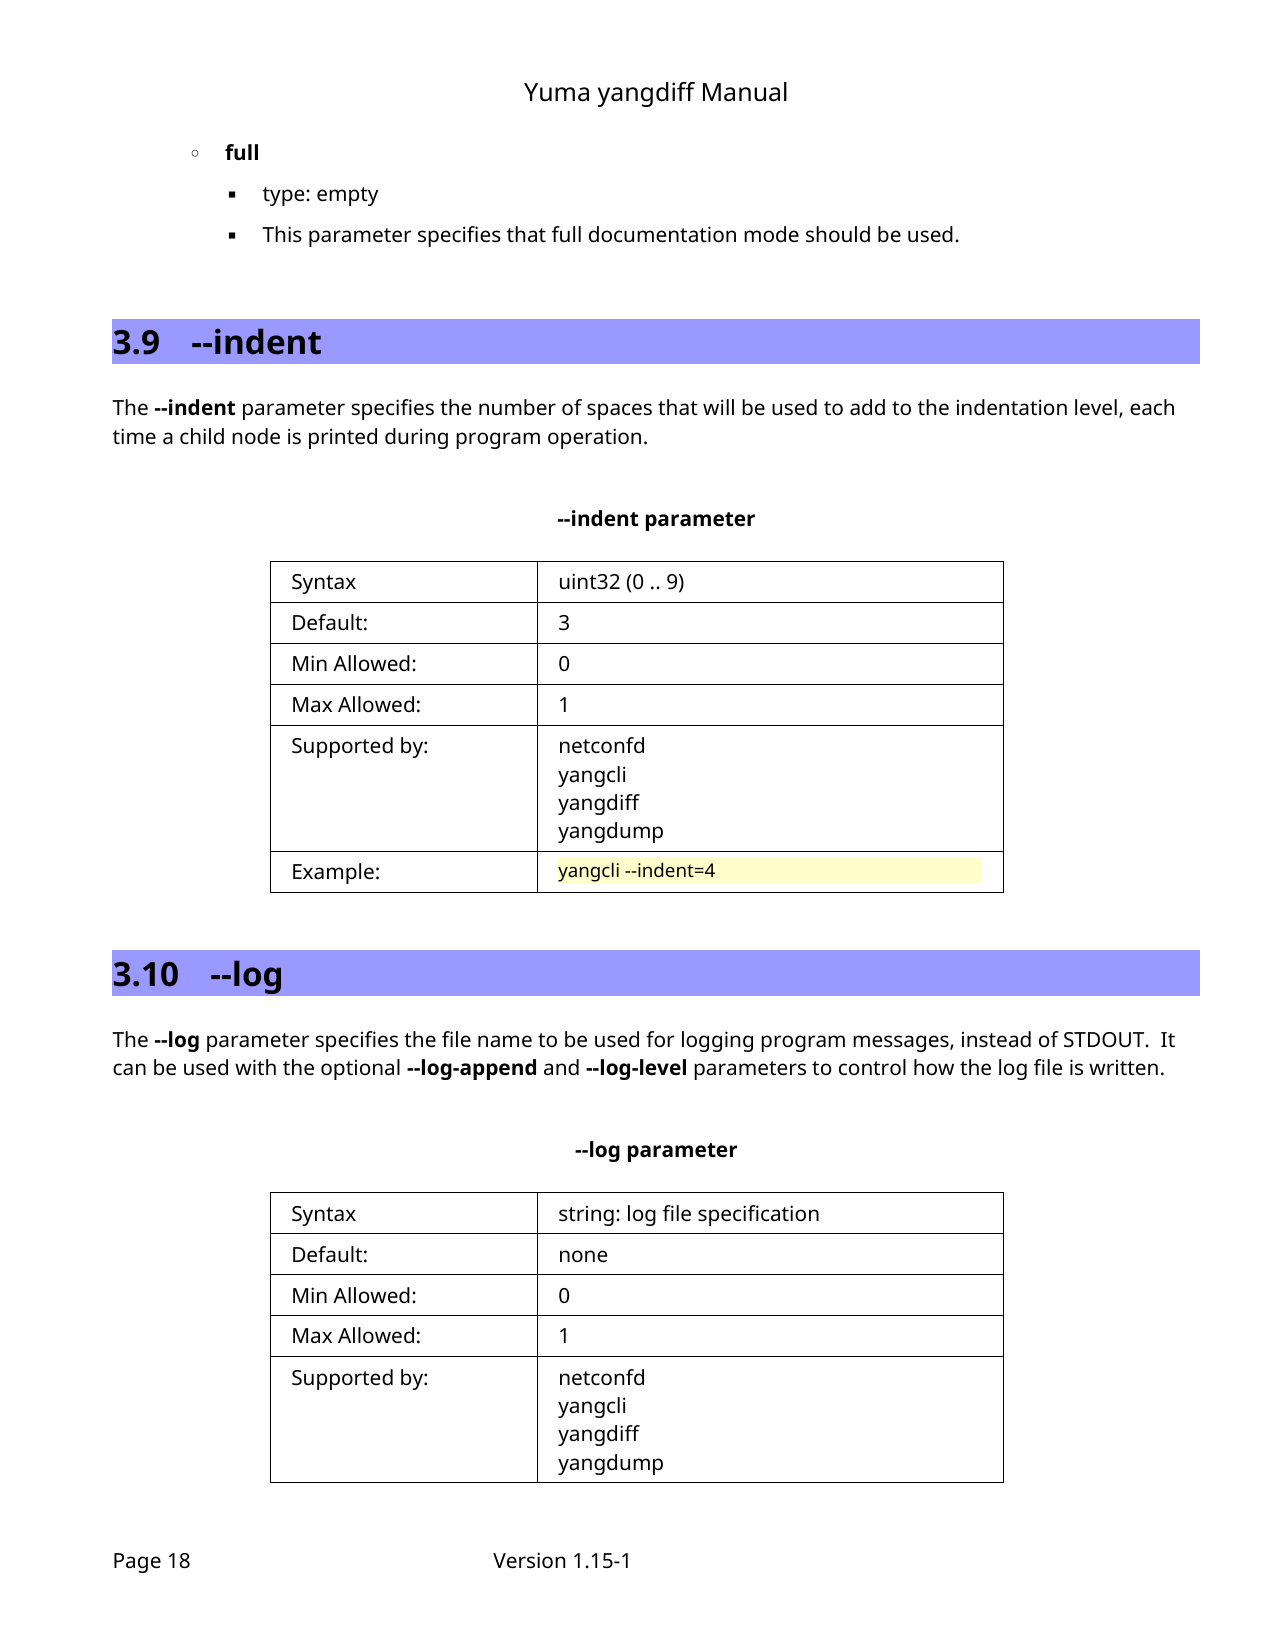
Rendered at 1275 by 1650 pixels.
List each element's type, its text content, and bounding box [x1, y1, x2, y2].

table_cell Supported by: [271, 1357, 537, 1482]
table_header uint32 (0 .. 9) [538, 562, 1003, 602]
text The --indent parameter specifies the number of spaces that will be used to add to the indentation level, each time a child node is printed during program operation. [112, 393, 1200, 450]
table_cell Min Allowed: [271, 644, 537, 683]
table_cell Max Allowed: [271, 1316, 537, 1356]
table_cell yangcli --indent=4 [538, 852, 1003, 892]
table_header Syntax [271, 562, 537, 602]
list type: empty [225, 179, 1200, 208]
table_cell 1 [538, 685, 1003, 724]
table_header string: log file specification [538, 1193, 1003, 1233]
subtitle --log parameter [127, 1135, 1185, 1164]
table_cell none [538, 1234, 1003, 1274]
table_cell Default: [271, 1234, 537, 1274]
subtitle --indent parameter [127, 504, 1185, 532]
table_cell 1 [538, 1316, 1003, 1356]
text The --log parameter specifies the file name to be used for logging program messages, instead of STDOUT. It can be used with the optional --log-append and --log-level parameters to control how the log file is written. [112, 1025, 1200, 1082]
table_cell Min Allowed: [271, 1275, 537, 1315]
table_cell Default: [271, 603, 537, 643]
table_cell 3 [538, 603, 1003, 643]
subtitle --log [112, 950, 1200, 996]
table_cell 0 [538, 644, 1003, 683]
table_cell Max Allowed: [271, 685, 537, 724]
table_cell Example: [271, 852, 537, 892]
table_cell 0 [538, 1275, 1003, 1315]
table_cell netconfd yangcli yangdiff yangdump [538, 726, 1003, 851]
table_header Syntax [271, 1193, 537, 1233]
list full [187, 138, 1200, 167]
table_cell netconfd yangcli yangdiff yangdump [538, 1357, 1003, 1482]
subtitle --indent [112, 319, 1200, 364]
list This parameter specifies that full documentation mode should be used. [225, 220, 1200, 249]
table_cell Supported by: [271, 726, 537, 851]
